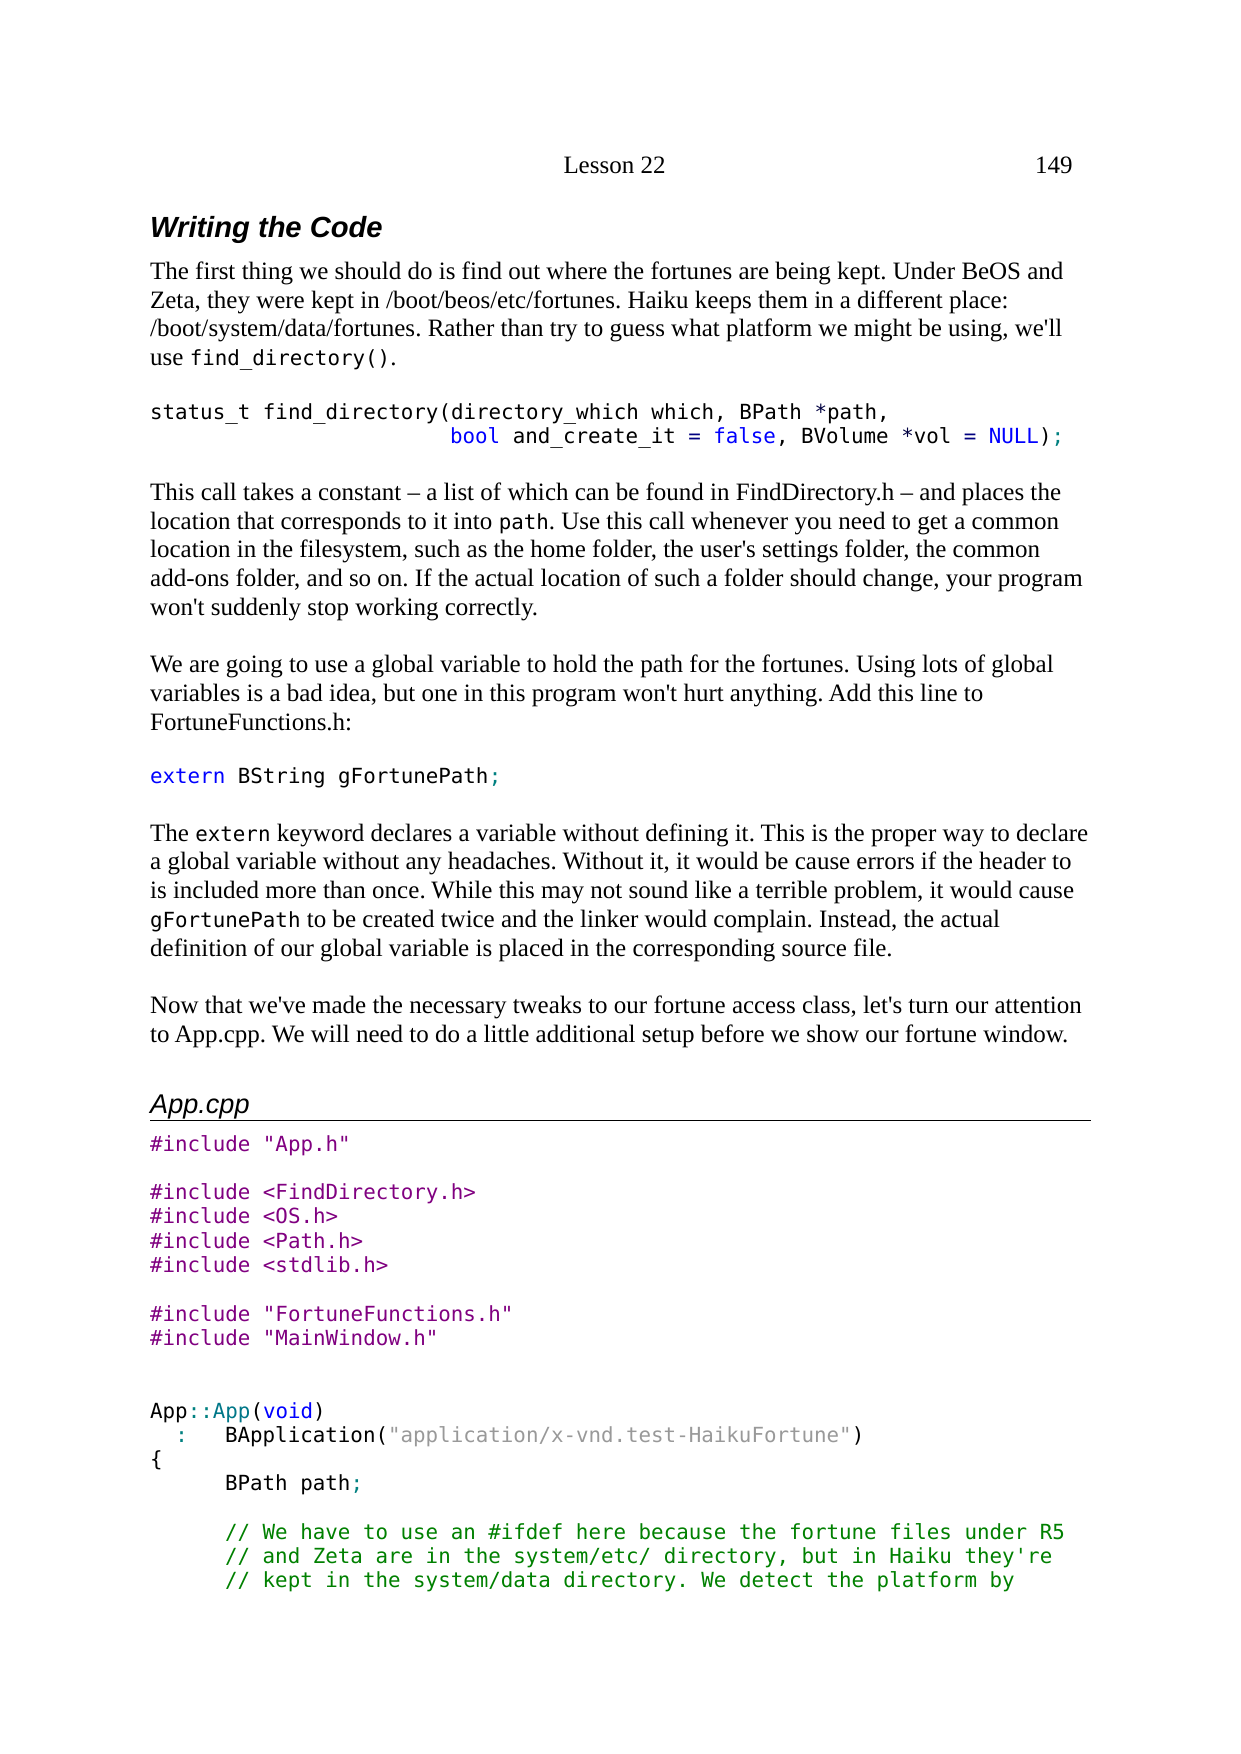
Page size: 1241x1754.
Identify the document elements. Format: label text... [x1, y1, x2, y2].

text This call takes a constant – a list of which can be found in FindDirectory.h – and places the location that corresponds to it into path. Use this call whenever you need to get a common location in the filesystem, such as the home folder, the user's settings folder, the common add-ons folder, and so on. If the actual location of such a folder should change, your program won't suddenly stop working correctly. [150, 477, 1091, 621]
text status_t find_directory(directory_which which, BPath *path, [150, 400, 1091, 424]
text bool and_create_it = false, BVolume *vol = NULL); [150, 424, 1091, 448]
text #include "FortuneFunctions.h" [150, 1302, 1091, 1326]
subtitle App.cpp [150, 1088, 1091, 1120]
text BPath path; [150, 1471, 1091, 1496]
text #include "App.h" [150, 1132, 1091, 1156]
text The extern keyword declares a variable without defining it. This is the proper way to declare a global variable without any headaches. Without it, it would be cause errors if the header to is included more than once. While this may not sound like a terrible problem, it would cause gFortunePath to be created twice and the linker would complain. Instead, the actual definition of our global variable is placed in the corresponding source file. [150, 818, 1091, 961]
text App::App(void) [150, 1399, 1091, 1423]
text #include <FindDirectory.h> [150, 1180, 1091, 1204]
text The first thing we should do is find out where the fortunes are being kept. Under BeOS and Zeta, they were kept in /boot/beos/etc/fortunes. Haiku keeps them in a different place: /boot/system/data/fortunes. Rather than try to guess what platform we might be using, we'll use find_directory(). [150, 256, 1091, 371]
text #include <Path.h> [150, 1229, 1091, 1253]
text extern BString gFortunePath; [150, 764, 1091, 789]
subtitle Writing the Code [150, 210, 1091, 243]
text : BApplication("application/x-vnd.test-HaikuFortune") [150, 1423, 1091, 1447]
text // We have to use an #ifdef here because the fortune files under R5 [150, 1520, 1091, 1544]
text #include <stdlib.h> [150, 1253, 1091, 1277]
text #include <OS.h> [150, 1204, 1091, 1229]
text We are going to use a global variable to hold the path for the fortunes. Using lots of global variables is a bad idea, but one in this program won't hurt anything. Add this line to FortuneFunctions.h: [150, 649, 1091, 736]
text // kept in the system/data directory. We detect the platform by [150, 1568, 1091, 1593]
text #include "MainWindow.h" [150, 1326, 1091, 1350]
text { [150, 1447, 1091, 1471]
text // and Zeta are in the system/etc/ directory, but in Haiku they're [150, 1544, 1091, 1568]
text Now that we've made the necessary tweaks to our fortune access class, let's turn our attention to App.cpp. We will need to do a little additional setup before we show our fortune window. [150, 990, 1091, 1048]
